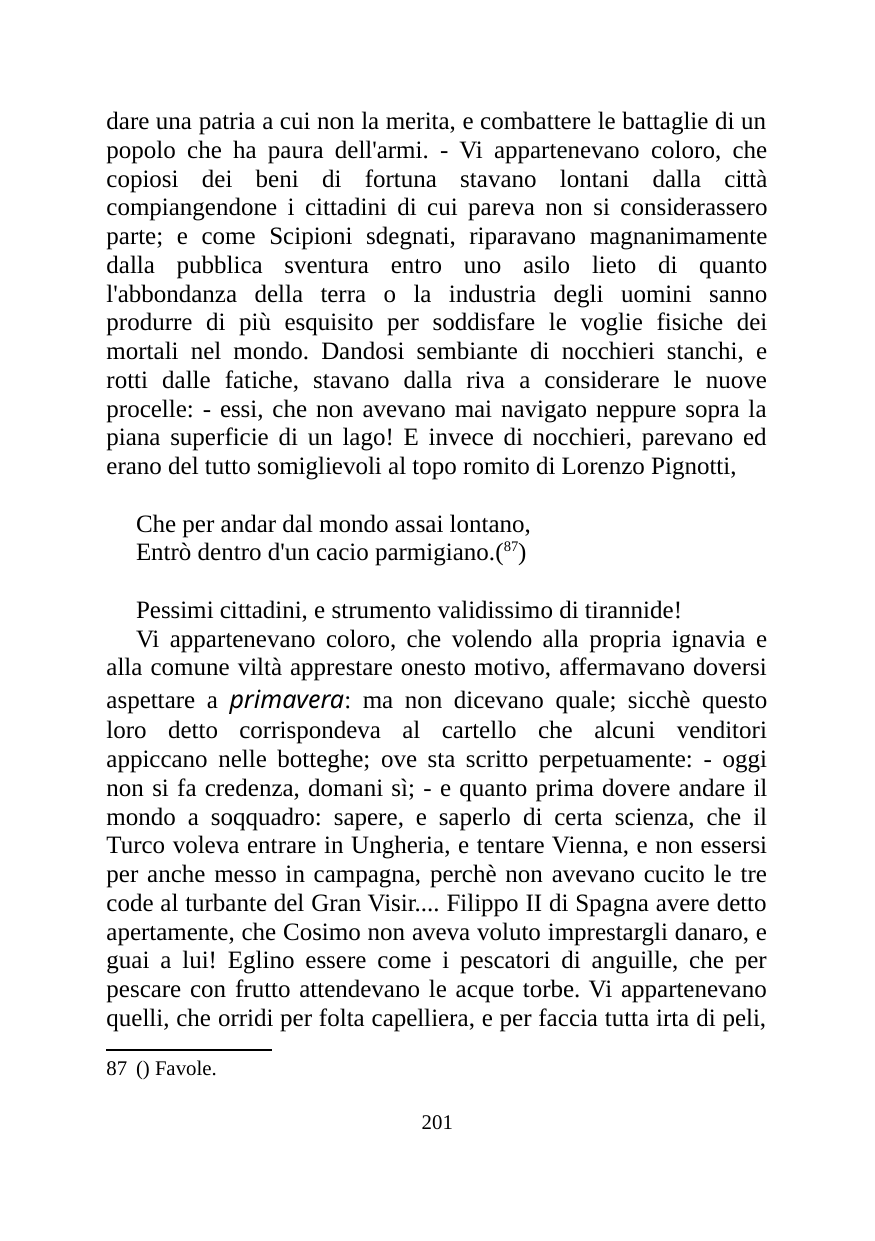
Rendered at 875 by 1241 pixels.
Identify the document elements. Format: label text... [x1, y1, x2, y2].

text dare una patria a cui non la merita, e combattere le battaglie di un popolo che ha paura dell'armi. - Vi appartenevano coloro, che copiosi dei beni di fortuna stavano lontani dalla città compiangendone i cittadini di cui pareva non si considerassero parte; e come Scipioni sdegnati, riparavano magnanimamente dalla pubblica sventura entro uno asilo lieto di quanto l'abbondanza della terra o la industria degli uomini sanno produrre di più esquisito per soddisfare le voglie fisiche dei mortali nel mondo. Dandosi sembiante di nocchieri stanchi, e rotti dalle fatiche, stavano dalla riva a considerare le nuove procelle: - essi, che non avevano mai navigato neppure sopra la piana superficie di un lago! E invece di nocchieri, parevano ed erano del tutto somiglievoli al topo romito di Lorenzo Pignotti, [106, 106, 768, 480]
text () Favole. [106, 1056, 768, 1080]
text Vi appartenevano coloro, che volendo alla propria ignavia e alla comune viltà apprestare onesto motivo, affermavano doversi aspettare a primavera: ma non dicevano quale; sicchè questo loro detto corrispondeva al cartello che alcuni venditori appiccano nelle botteghe; ove sta scritto perpetuamente: - oggi non si fa credenza, domani sì; - e quanto prima dovere andare il mondo a soqquadro: sapere, e saperlo di certa scienza, che il Turco voleva entrare in Ungheria, e tentare Vienna, e non essersi per anche messo in campagna, perchè non avevano cucito le tre code al turbante del Gran Visir.... Filippo II di Spagna avere detto apertamente, che Cosimo non aveva voluto imprestargli danaro, e guai a lui! Eglino essere come i pescatori di anguille, che per pescare con frutto attendevano le acque torbe. Vi appartenevano quelli, che orridi per folta capelliera, e per faccia tutta irta di peli, [106, 624, 768, 1032]
text Pessimi cittadini, e strumento validissimo di tirannide! [106, 595, 768, 624]
text Che per andar dal mondo assai lontano, [106, 509, 768, 537]
text Entrò dentro d'un cacio parmigiano.() [106, 537, 768, 566]
